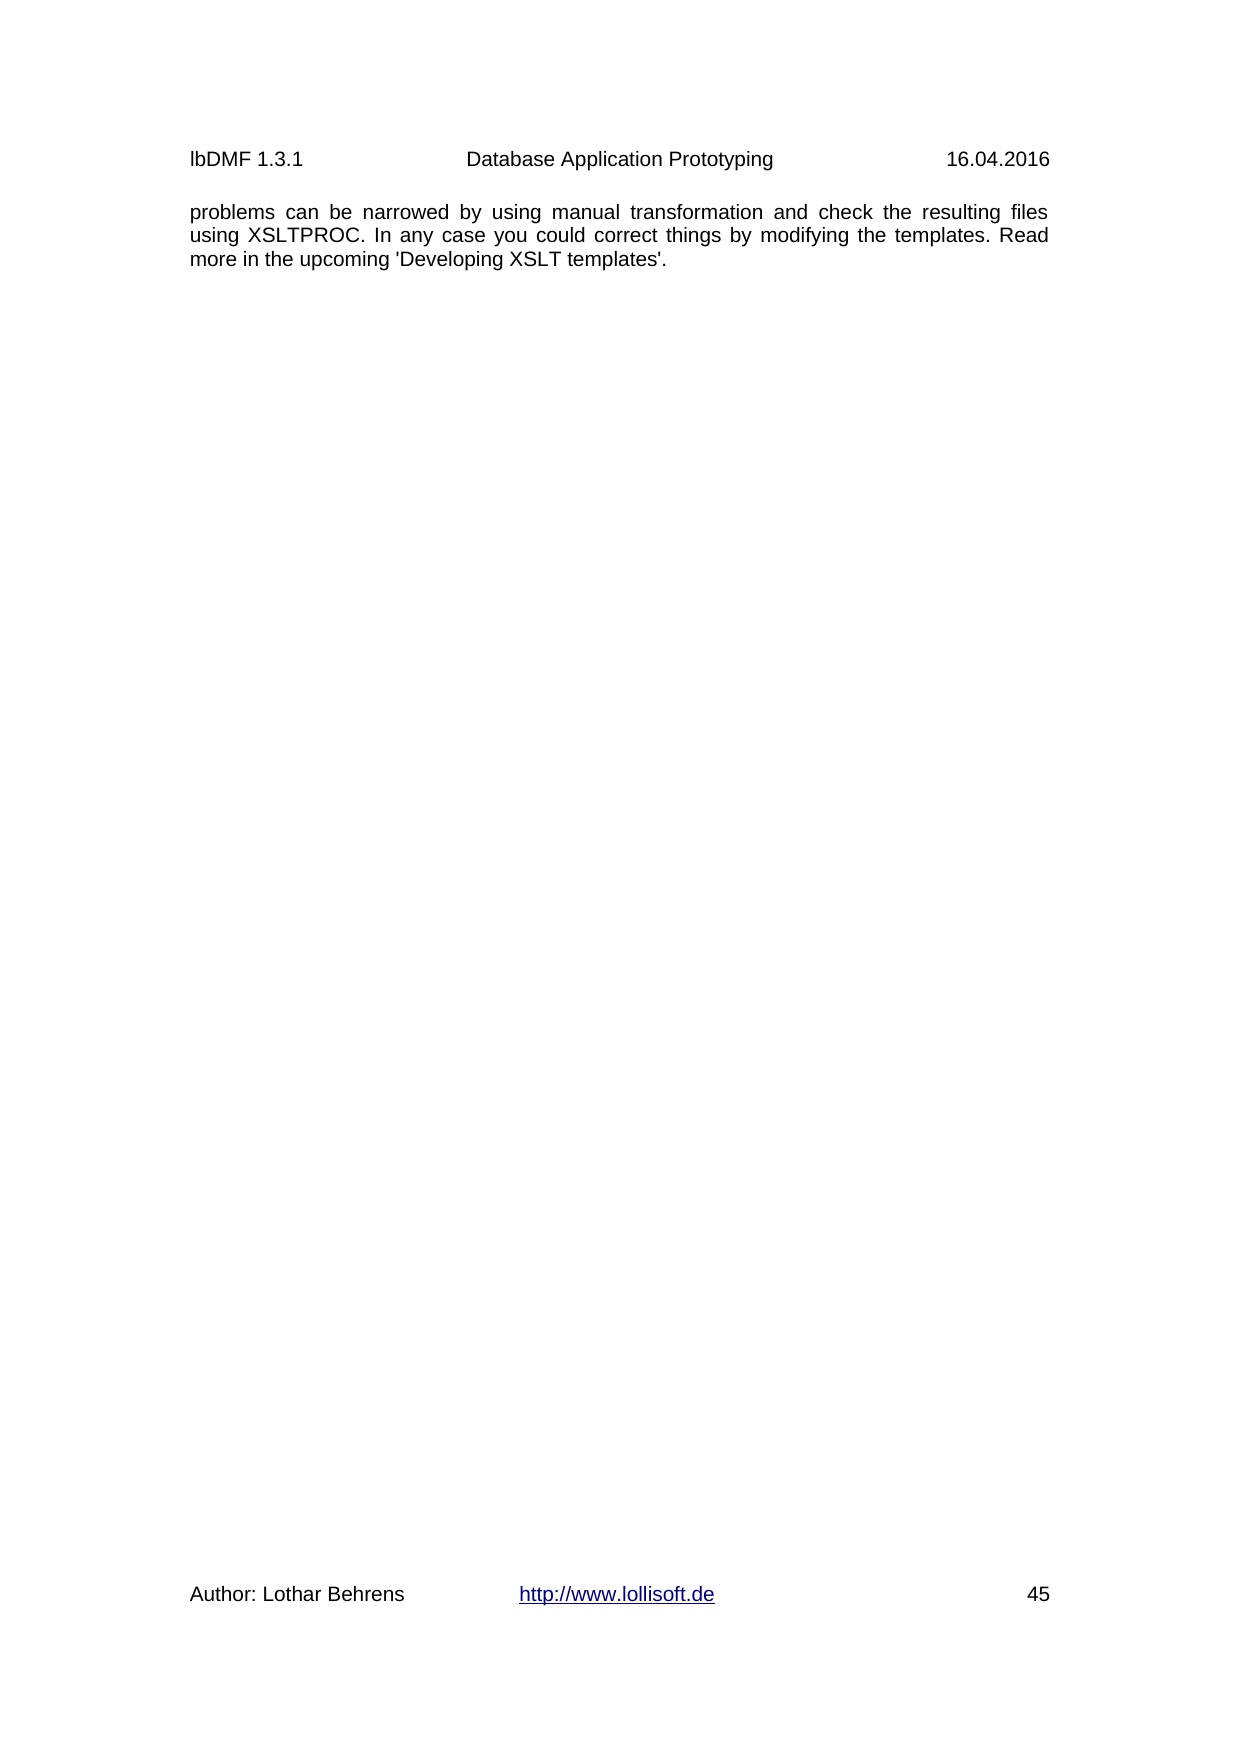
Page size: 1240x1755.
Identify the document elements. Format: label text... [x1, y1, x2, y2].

text problems can be narrowed by using manual transformation and check the resulting files using XSLTPROC. In any case you could correct things by modifying the templates. Read more in the upcoming 'Developing XSLT templates'. [189, 201, 1050, 270]
